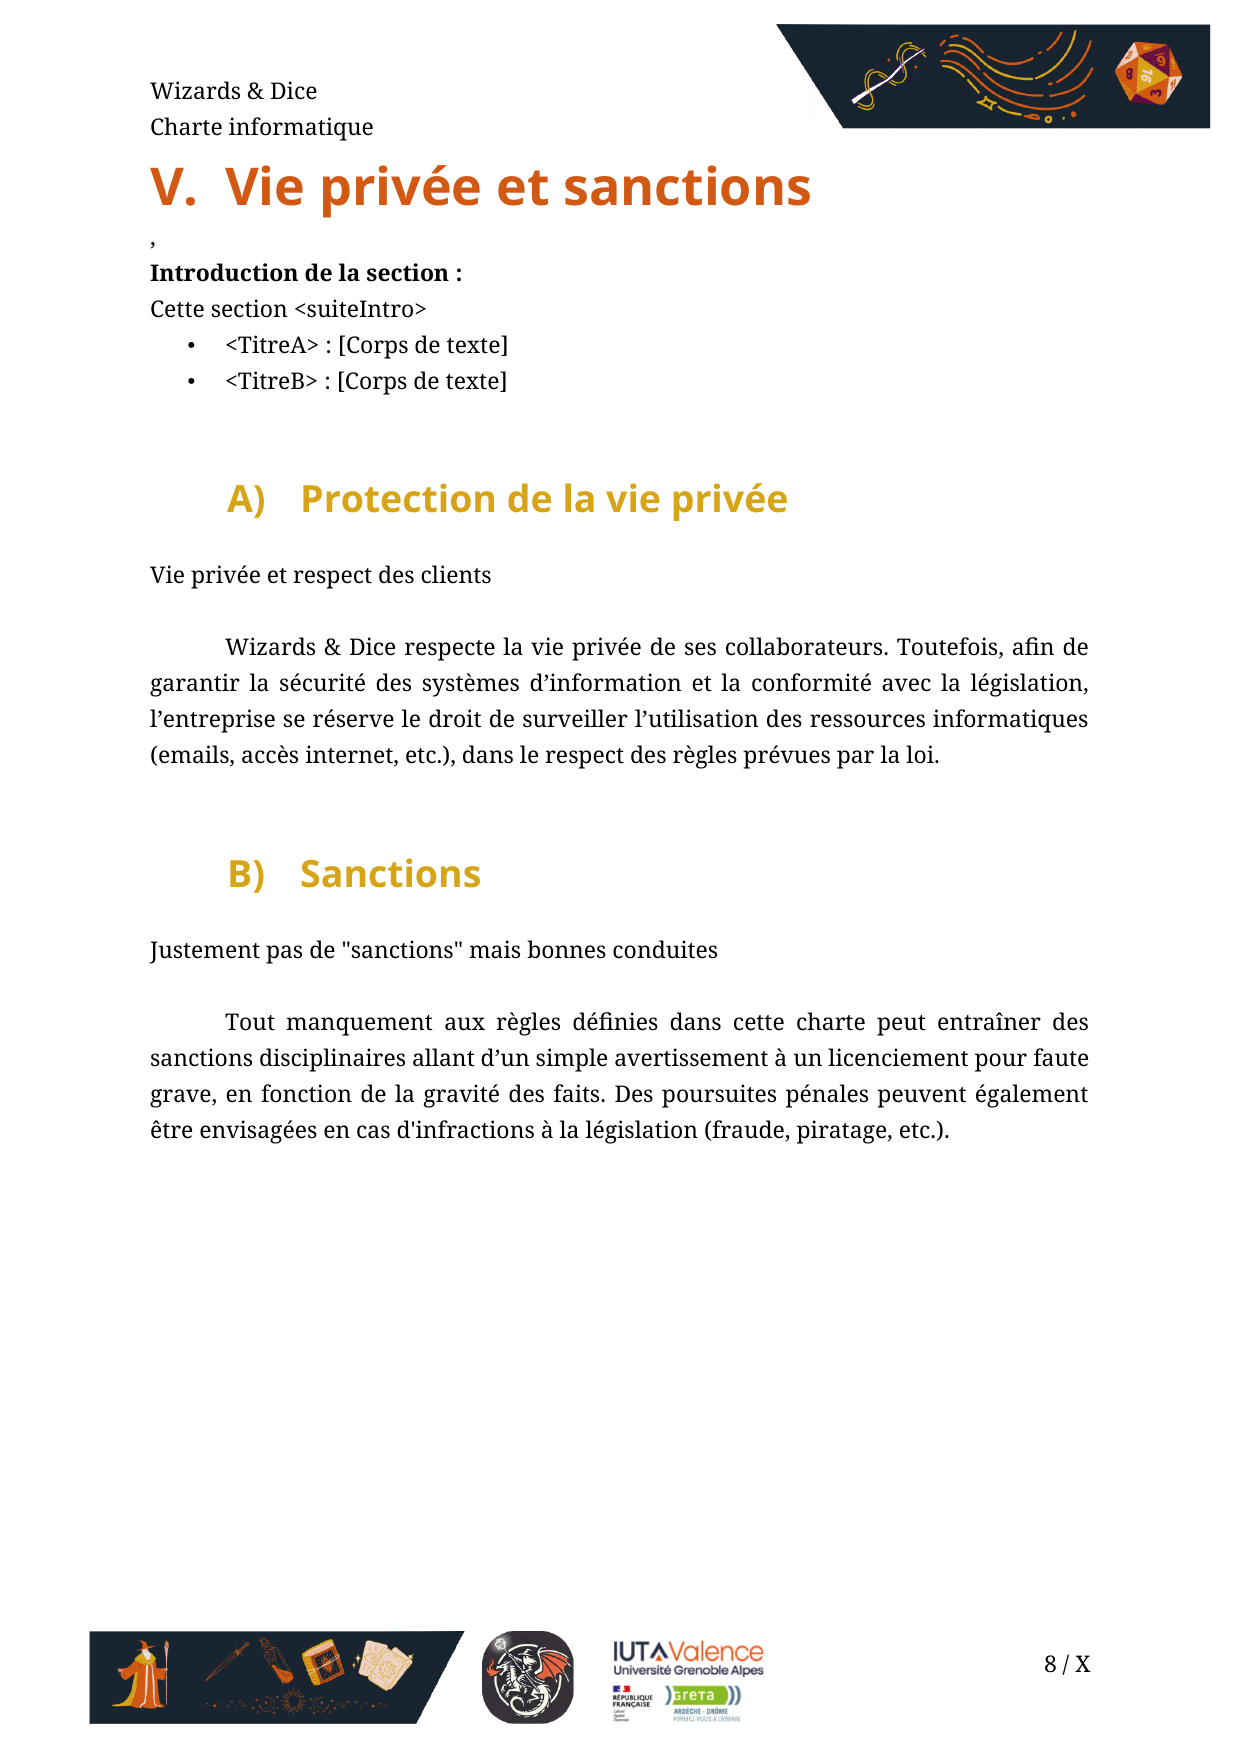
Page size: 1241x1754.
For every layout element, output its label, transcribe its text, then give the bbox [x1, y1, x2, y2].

text , [150, 221, 1090, 252]
subtitle Vie privée et sanctions [150, 150, 1090, 221]
list <TitreB> : [Corps de texte] [187, 365, 1090, 396]
text Wizards & Dice respecte la vie privée de ses collaborateurs. Toutefois, afin de garantir la sécurité des systèmes d’information et la conformité avec la législation, l’entreprise se réserve le droit de surveiller l’utilisation des ressources informatiques (emails, accès internet, etc.), dans le respect des règles prévues par la loi. [150, 631, 1090, 770]
picture [81, 1620, 788, 1733]
text Justement pas de "sanctions" mais bonnes conduites [150, 934, 1090, 965]
text Introduction de la section : [150, 257, 1090, 288]
subtitle Protection de la vie privée [227, 472, 1090, 523]
text Vie privée et respect des clients [150, 559, 1090, 591]
text Cette section <suiteIntro> [150, 293, 1090, 324]
list <TitreA> : [Corps de texte] [187, 329, 1090, 360]
subtitle Sanctions [227, 847, 1090, 898]
text Tout manquement aux règles définies dans cette charte peut entraîner des sanctions disciplinaires allant d’un simple avertissement à un licenciement pour faute grave, en fonction de la gravité des faits. Des poursuites pénales peuvent également être envisagées en cas d'infractions à la législation (fraude, piratage, etc.). [150, 1006, 1090, 1145]
picture [771, 21, 1218, 131]
